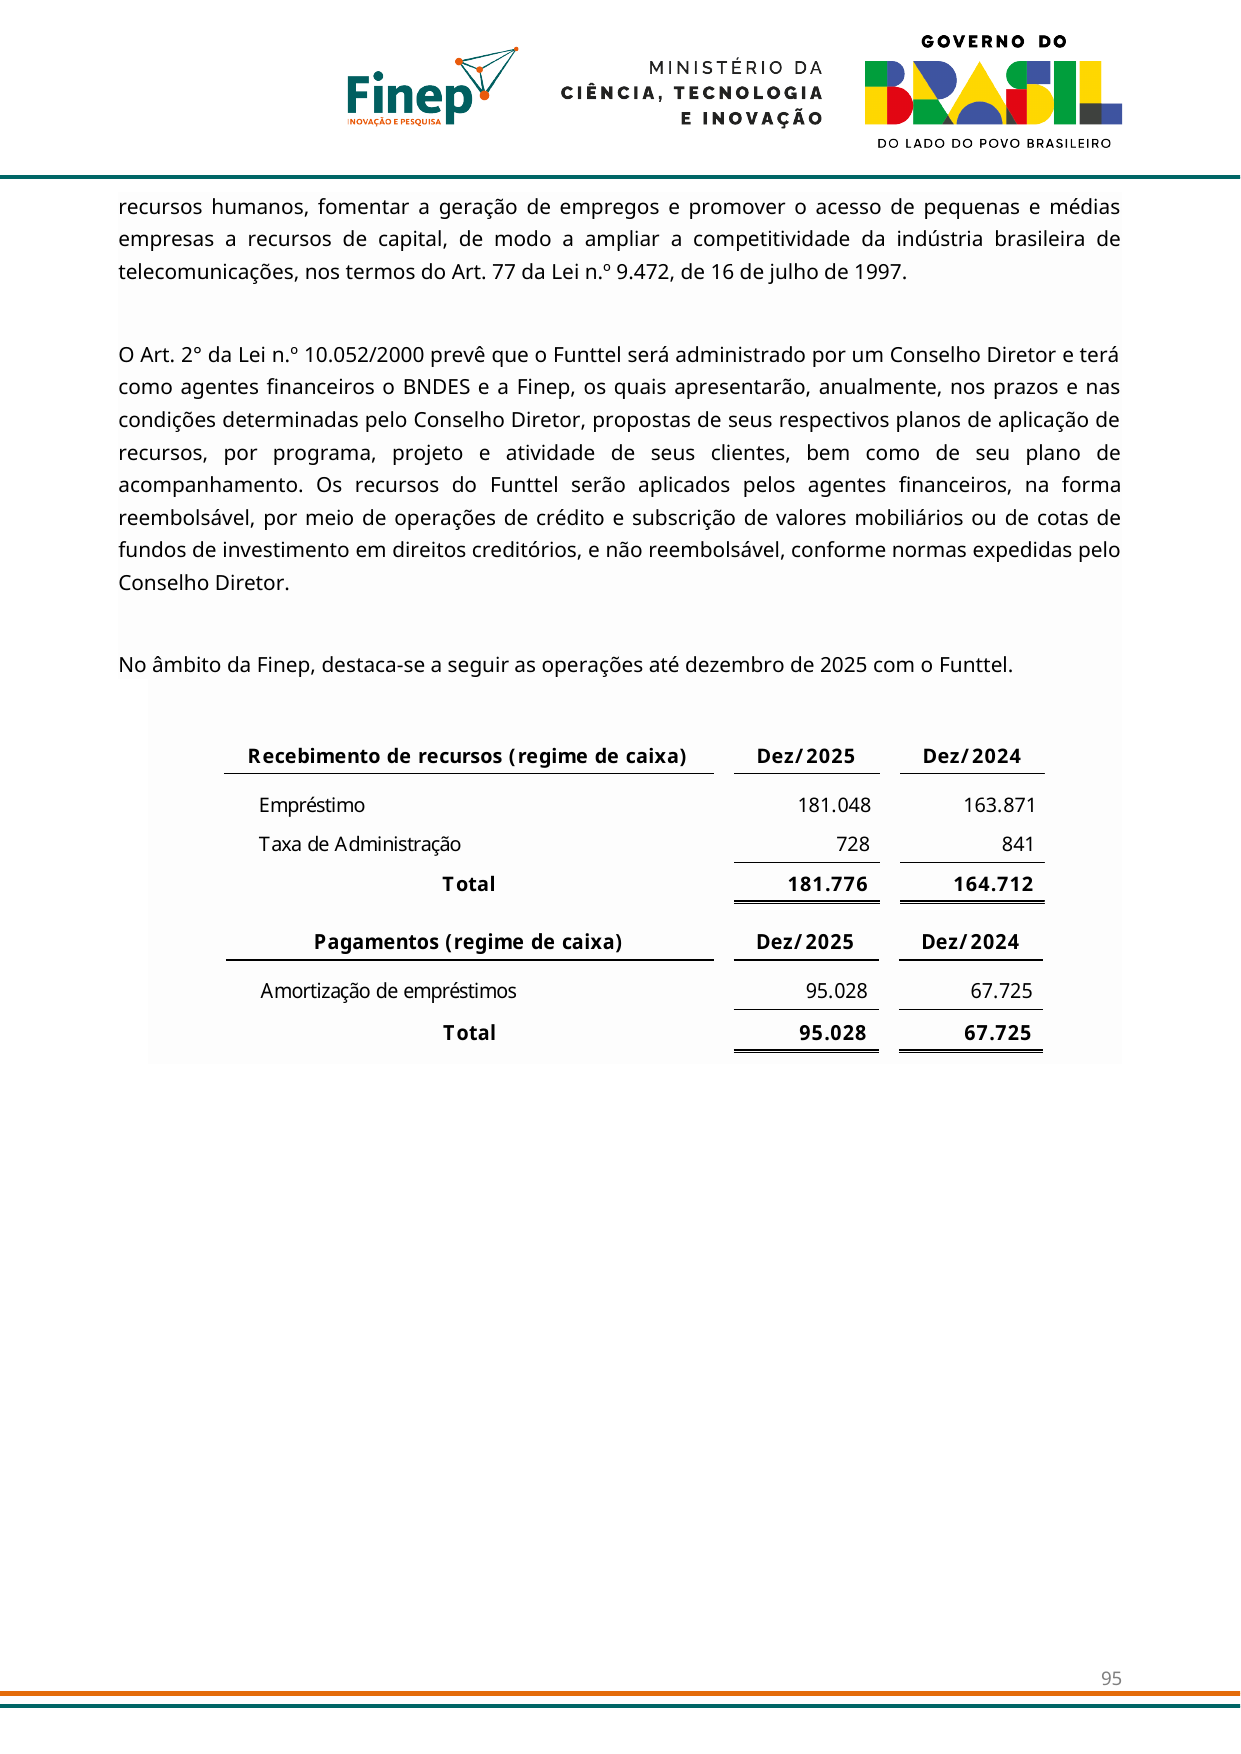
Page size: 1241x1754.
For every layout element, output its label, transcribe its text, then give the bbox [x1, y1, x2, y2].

text No âmbito da Finep, destaca-se a seguir as operações até dezembro de 2025 com o Funttel. [118, 651, 1122, 679]
text O Art. 2° da Lei n.º 10.052/2000 prevê que o Funttel será administrado por um Conselho Diretor e terá como agentes financeiros o BNDES e a Finep, os quais apresentarão, anualmente, nos prazos e nas condições determinadas pelo Conselho Diretor, propostas de seus respectivos planos de aplicação de recursos, por programa, projeto e atividade de seus clientes, bem como de seu plano de acompanhamento. Os recursos do Funttel serão aplicados pelos agentes financeiros, na forma reembolsável, por meio de operações de crédito e subscrição de valores mobiliários ou de cotas de fundos de investimento em direitos creditórios, e não reembolsável, conforme normas expedidas pelo Conselho Diretor. [118, 340, 1122, 596]
text recursos humanos, fomentar a geração de empregos e promover o acesso de pequenas e médias empresas a recursos de capital, de modo a ampliar a competitividade da indústria brasileira de telecomunicações, nos termos do Art. 77 da Lei n.º 9.472, de 16 de julho de 1997. [118, 192, 1122, 286]
